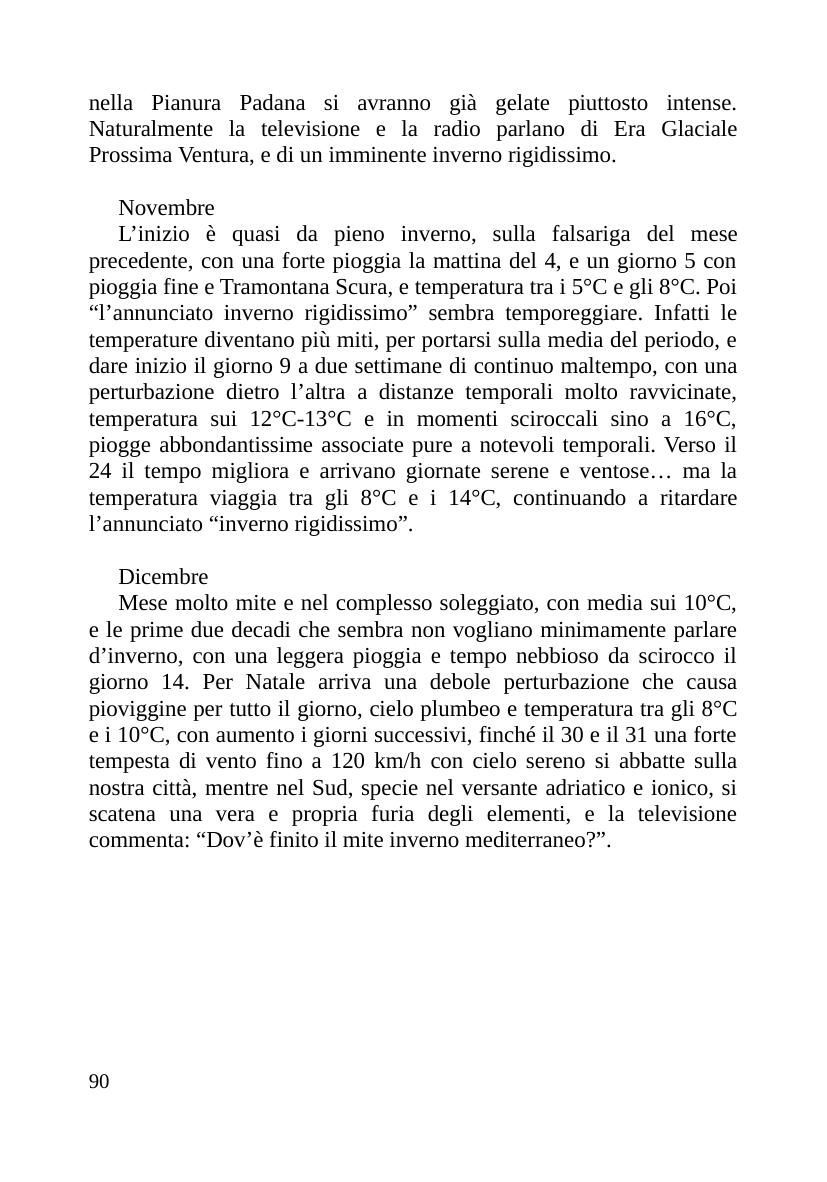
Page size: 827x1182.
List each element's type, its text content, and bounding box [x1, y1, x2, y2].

text Novembre [88, 194, 738, 220]
text Dicembre [88, 563, 738, 589]
text Mese molto mite e nel complesso soleggiato, con media sui 10°C, e le prime due decadi che sembra non vogliano minimamente parlare d’inverno, con una leggera pioggia e tempo nebbioso da scirocco il giorno 14. Per Natale arriva una debole perturbazione che causa pioviggine per tutto il giorno, cielo plumbeo e temperatura tra gli 8°C e i 10°C, con aumento i giorni successivi, finché il 30 e il 31 una forte tempesta di vento fino a 120 km/h con cielo sereno si abbatte sulla nostra città, mentre nel Sud, specie nel versante adriatico e ionico, si scatena una vera e propria furia degli elementi, e la televisione commenta: “Dov’è finito il mite inverno mediterraneo?”. [88, 589, 738, 853]
text L’inizio è quasi da pieno inverno, sulla falsariga del mese precedente, con una forte pioggia la mattina del 4, e un giorno 5 con pioggia fine e Tramontana Scura, e temperatura tra i 5°C e gli 8°C. Poi “l’annunciato inverno rigidissimo” sembra temporeggiare. Infatti le temperature diventano più miti, per portarsi sulla media del periodo, e dare inizio il giorno 9 a due settimane di continuo maltempo, con una perturbazione dietro l’altra a distanze temporali molto ravvicinate, temperatura sui 12°C-13°C e in momenti sciroccali sino a 16°C, piogge abbondantissime associate pure a notevoli temporali. Verso il 24 il tempo migliora e arrivano giornate serene e ventose… ma la temperatura viaggia tra gli 8°C e i 14°C, continuando a ritardare l’annunciato “inverno rigidissimo”. [88, 220, 738, 537]
text nella Pianura Padana si avranno già gelate piuttosto intense. Naturalmente la televisione e la radio parlano di Era Glaciale Prossima Ventura, e di un imminente inverno rigidissimo. [88, 88, 738, 168]
